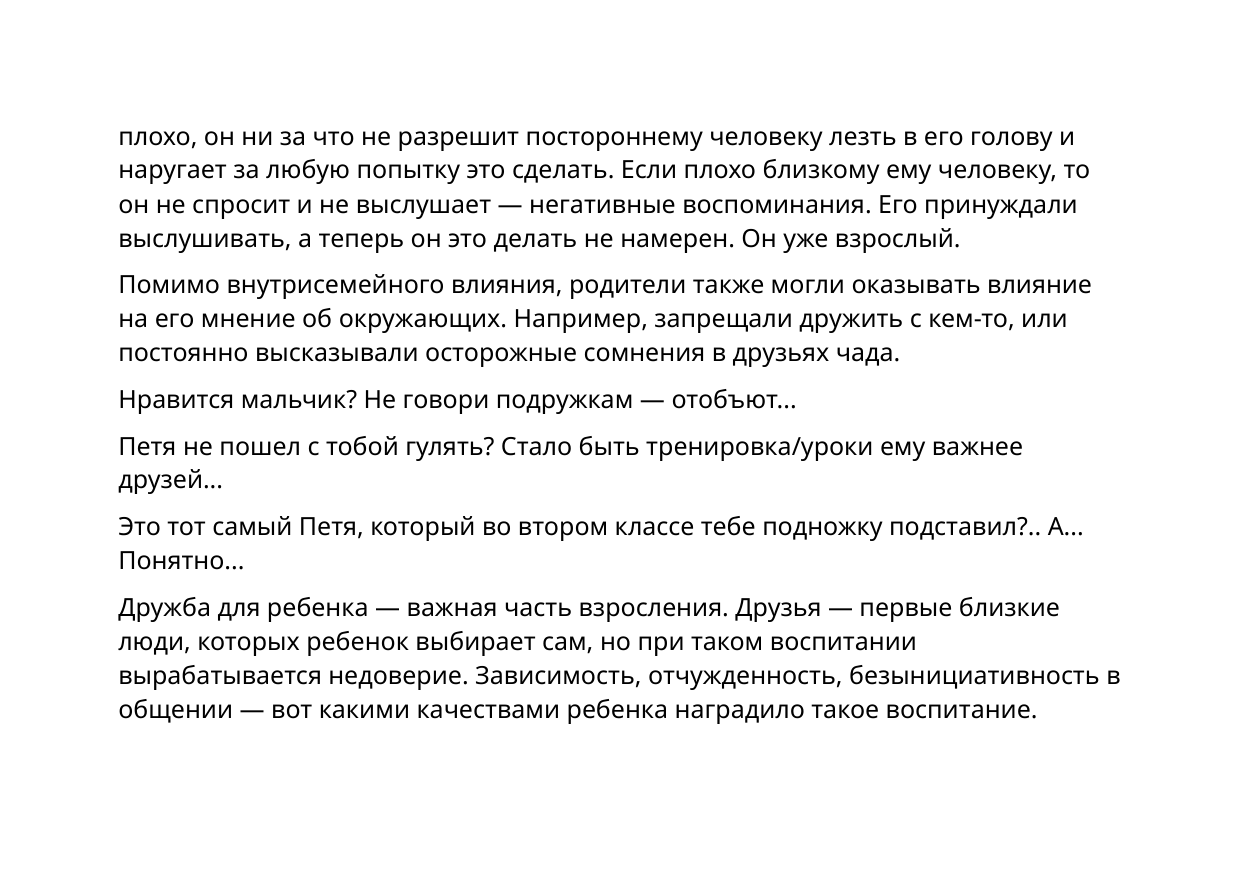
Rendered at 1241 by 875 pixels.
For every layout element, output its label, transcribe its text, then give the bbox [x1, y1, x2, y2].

text Дружба для ребенка — важная часть взросления. Друзья — первые близкие люди, которых ребенок выбирает сам, но при таком воспитании вырабатывается недоверие. Зависимость, отчужденность, безынициативность в общении — вот какими качествами ребенка наградило такое воспитание. [118, 589, 1122, 726]
text Нравится мальчик? Не говори подружкам — отобъют... [118, 382, 1122, 416]
text плохо, он ни за что не разрешит постороннему человеку лезть в его голову и наругает за любую попытку это сделать. Если плохо близкому ему человеку, то он не спросит и не выслушает — негативные воспоминания. Его принуждали выслушивать, а теперь он это делать не намерен. Он уже взрослый. [118, 118, 1122, 254]
text Это тот самый Петя, который во втором классе тебе подножку подставил?.. А... Понятно... [118, 509, 1122, 577]
text Петя не пошел с тобой гулять? Стало быть тренировка/уроки ему важнее друзей... [118, 428, 1122, 496]
text Помимо внутрисемейного влияния, родители также могли оказывать влияние на его мнение об окружающих. Например, запрещали дружить с кем-то, или постоянно высказывали осторожные сомнения в друзьях чада. [118, 267, 1122, 369]
